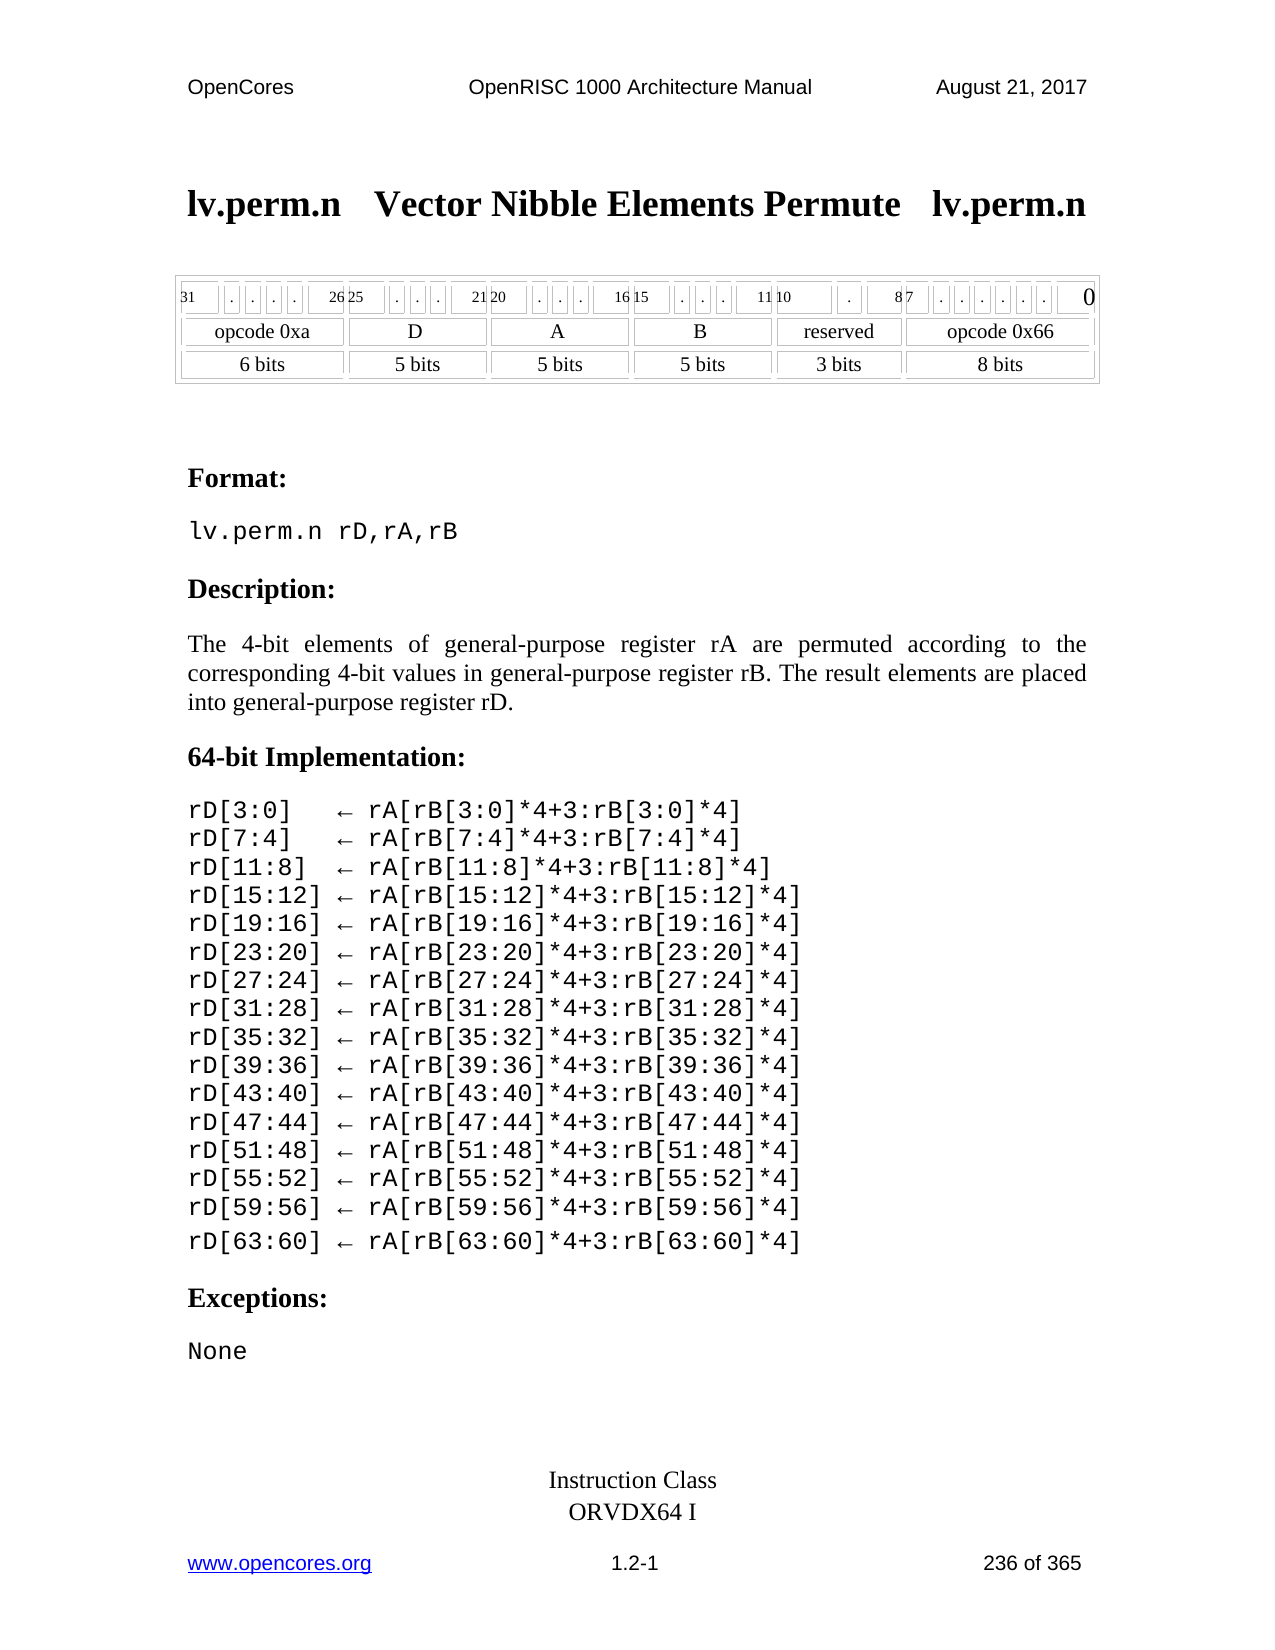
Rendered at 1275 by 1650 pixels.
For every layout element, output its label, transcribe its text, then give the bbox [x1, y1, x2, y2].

text Description: [187, 572, 1087, 604]
text Exceptions: [187, 1282, 1087, 1314]
text Format: [187, 461, 1087, 493]
text None [187, 1339, 1087, 1367]
text The 4-bit elements of general-purpose register rA are permuted according to the corresponding 4-bit values in general-purpose register rB. The result elements are placed into general-purpose register rD. [187, 629, 1087, 715]
text lv.perm.n rD,rA,rB [187, 518, 1087, 547]
text 64-bit Implementation: [187, 740, 1087, 773]
text rD[3:0] ← rA[rB[3:0]*4+3:rB[3:0]*4] rD[7:4] ← rA[rB[7:4]*4+3:rB[7:4]*4] rD[11:8] ← rA[rB[11:8]*4+3:rB[11:8]*4] rD[15:12] ← rA[rB[15:12]*4+3:rB[15:12]*4] rD[19:16] ← rA[rB[19:16]*4+3:rB[19:16]*4] rD[23:20] ← rA[rB[23:20]*4+3:rB[23:20]*4] rD[27:24] ← rA[rB[27:24]*4+3:rB[27:24]*4] rD[31:28] ← rA[rB[31:28]*4+3:rB[31:28]*4] rD[35:32] ← rA[rB[35:32]*4+3:rB[35:32]*4] rD[39:36] ← rA[rB[39:36]*4+3:rB[39:36]*4] rD[43:40] ← rA[rB[43:40]*4+3:rB[43:40]*4] rD[47:44] ← rA[rB[47:44]*4+3:rB[47:44]*4] rD[51:48] ← rA[rB[51:48]*4+3:rB[51:48]*4] rD[55:52] ← rA[rB[55:52]*4+3:rB[55:52]*4] rD[59:56] ← rA[rB[59:56]*4+3:rB[59:56]*4] rD[63:60] ← rA[rB[63:60]*4+3:rB[63:60]*4] [187, 798, 1087, 1257]
